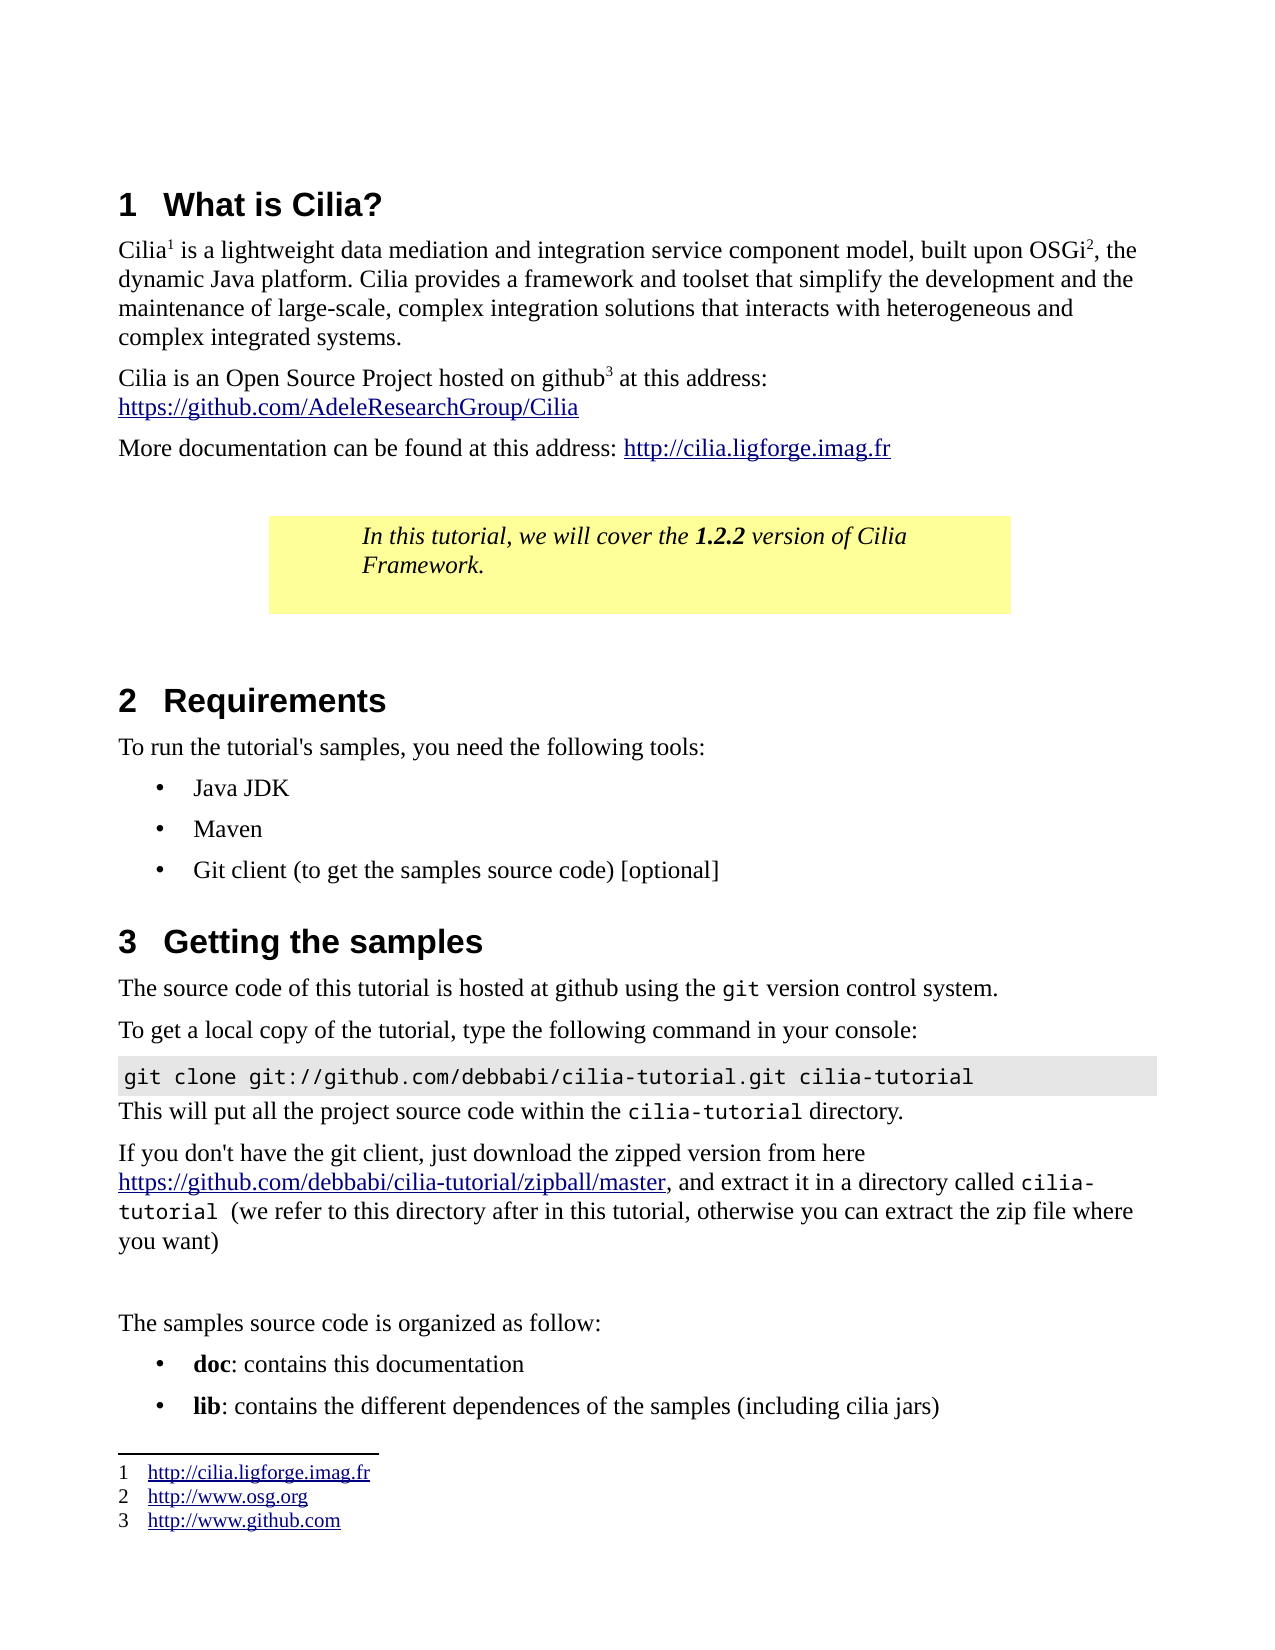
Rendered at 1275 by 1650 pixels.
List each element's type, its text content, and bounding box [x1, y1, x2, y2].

text http://www.osg.org [118, 1484, 1157, 1508]
text http://cilia.ligforge.imag.fr [118, 1460, 1157, 1484]
subtitle Getting the samples [118, 922, 1157, 961]
text Cilia is an Open Source Project hosted on github at this address: https://github.com/AdeleResearchGroup/Cilia [118, 363, 1157, 421]
table_header git clone git://github.com/debbabi/cilia-tutorial.git cilia-tutorial [118, 1056, 1157, 1096]
text The source code of this tutorial is hosted at github using the git version control system. [118, 973, 1157, 1002]
list Git client (to get the samples source code) [optional] [156, 856, 1157, 884]
list lib: contains the different dependences of the samples (including cilia jars) [156, 1391, 1157, 1419]
list Maven [156, 814, 1157, 843]
text If you don't have the git client, just download the zipped version from here https://github.com/debbabi/cilia-tutorial/zipball/master, and extract it in a directory called cilia-tutorial (we refer to this directory after in this tutorial, otherwise you can extract the zip file where you want) [118, 1138, 1157, 1254]
table_header [269, 516, 356, 614]
list Java JDK [156, 773, 1157, 802]
text Cilia is a lightweight data mediation and integration service component model, built upon OSGi, the dynamic Java platform. Cilia provides a framework and toolset that simplify the development and the maintenance of large-scale, complex integration solutions that interacts with heterogeneous and complex integrated systems. [118, 236, 1157, 351]
list doc: contains this documentation [156, 1349, 1157, 1378]
text This will put all the project source code within the cilia-tutorial directory. [118, 1096, 1157, 1126]
text More documentation can be found at this address: http://cilia.ligforge.imag.fr [118, 433, 1157, 462]
table_header In this tutorial, we will cover the 1.2.2 version of Cilia Framework. [356, 516, 1011, 614]
text The samples source code is organized as follow: [118, 1308, 1157, 1337]
text To get a local copy of the tutorial, type the following command in your console: [118, 1015, 1157, 1044]
text To run the tutorial's samples, you need the following tools: [118, 732, 1157, 761]
subtitle What is Cilia? [118, 184, 1157, 223]
text http://www.github.com [118, 1508, 1157, 1532]
subtitle Requirements [118, 681, 1157, 719]
